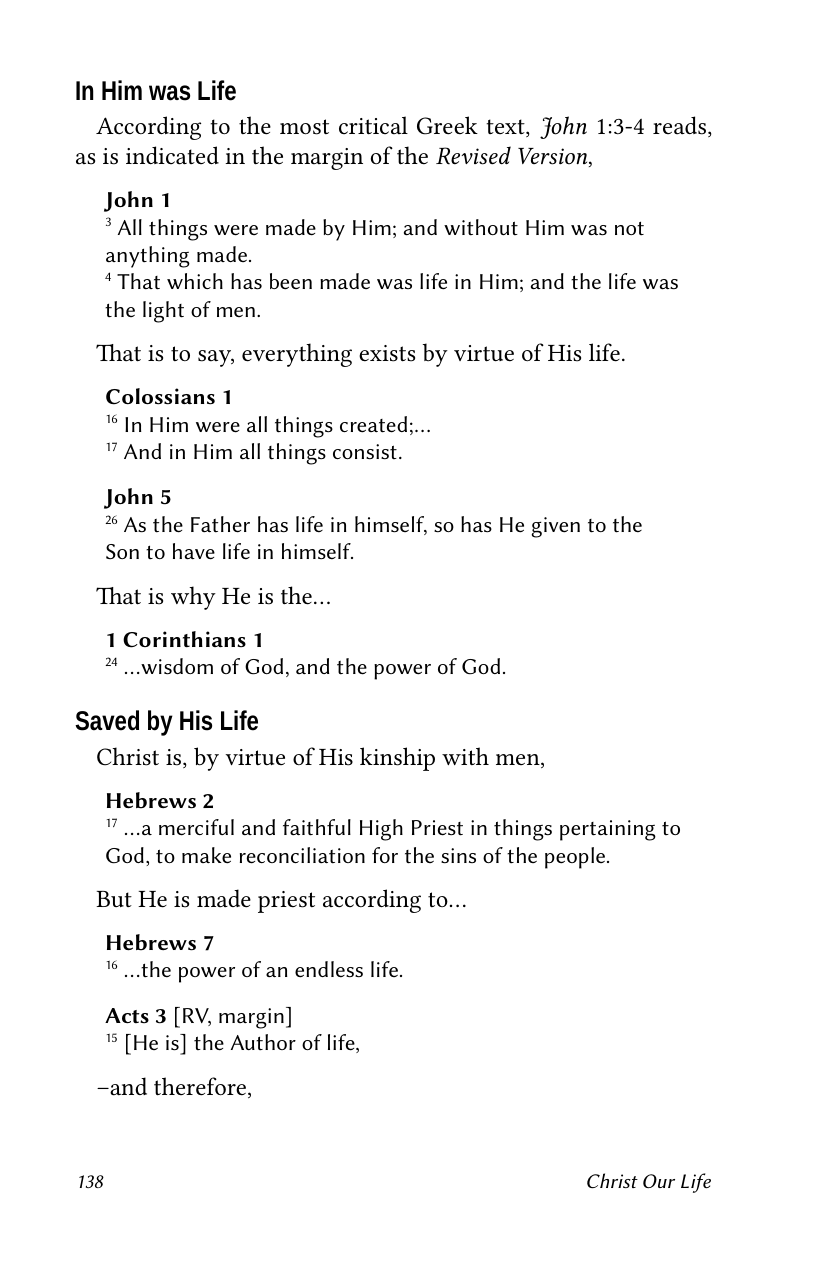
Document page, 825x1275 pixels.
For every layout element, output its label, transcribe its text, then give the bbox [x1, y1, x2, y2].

subtitle Saved by His Life [75, 706, 712, 737]
text Acts 3 [RV, margin] [105, 1003, 712, 1029]
text 17 And in Him all things consist. [105, 439, 682, 465]
subtitle In Him was Life [75, 75, 712, 106]
text Colossians 1 [105, 384, 712, 410]
text 24 ...wisdom of God, and the power of God. [105, 654, 682, 680]
text That is to say, everything exists by virtue of His life. [75, 339, 712, 368]
text John 5 [105, 484, 712, 510]
text According to the most critical Greek text, John 1:3-4 reads, as is indicated in the margin of the Revised Version, [75, 112, 712, 171]
text –and therefore, [75, 1073, 712, 1101]
text 16 ...the power of an endless life. [105, 957, 682, 983]
text But He is made priest according to… [75, 885, 712, 913]
text 17 ...a merciful and faithful High Priest in things pertaining to God, to make reconciliation for the sins of the people. [105, 815, 682, 869]
text 3 All things were made by Him; and without Him was not anything made. [105, 214, 682, 268]
text John 1 [105, 187, 712, 213]
text 1 Corinthians 1 [105, 627, 712, 653]
text That is why He is the… [75, 582, 712, 610]
text 4 That which has been made was life in Him; and the life was the light of men. [105, 269, 682, 323]
text Hebrews 7 [105, 930, 712, 956]
text 26 As the Father has life in himself, so has He given to the Son to have life in himself. [105, 512, 682, 565]
text Hebrews 2 [105, 787, 712, 814]
text 15 [He is] the Author of life, [105, 1030, 682, 1056]
text 16 In Him were all things created;… [105, 412, 682, 438]
text Christ is, by virtue of His kinship with men, [75, 743, 712, 771]
